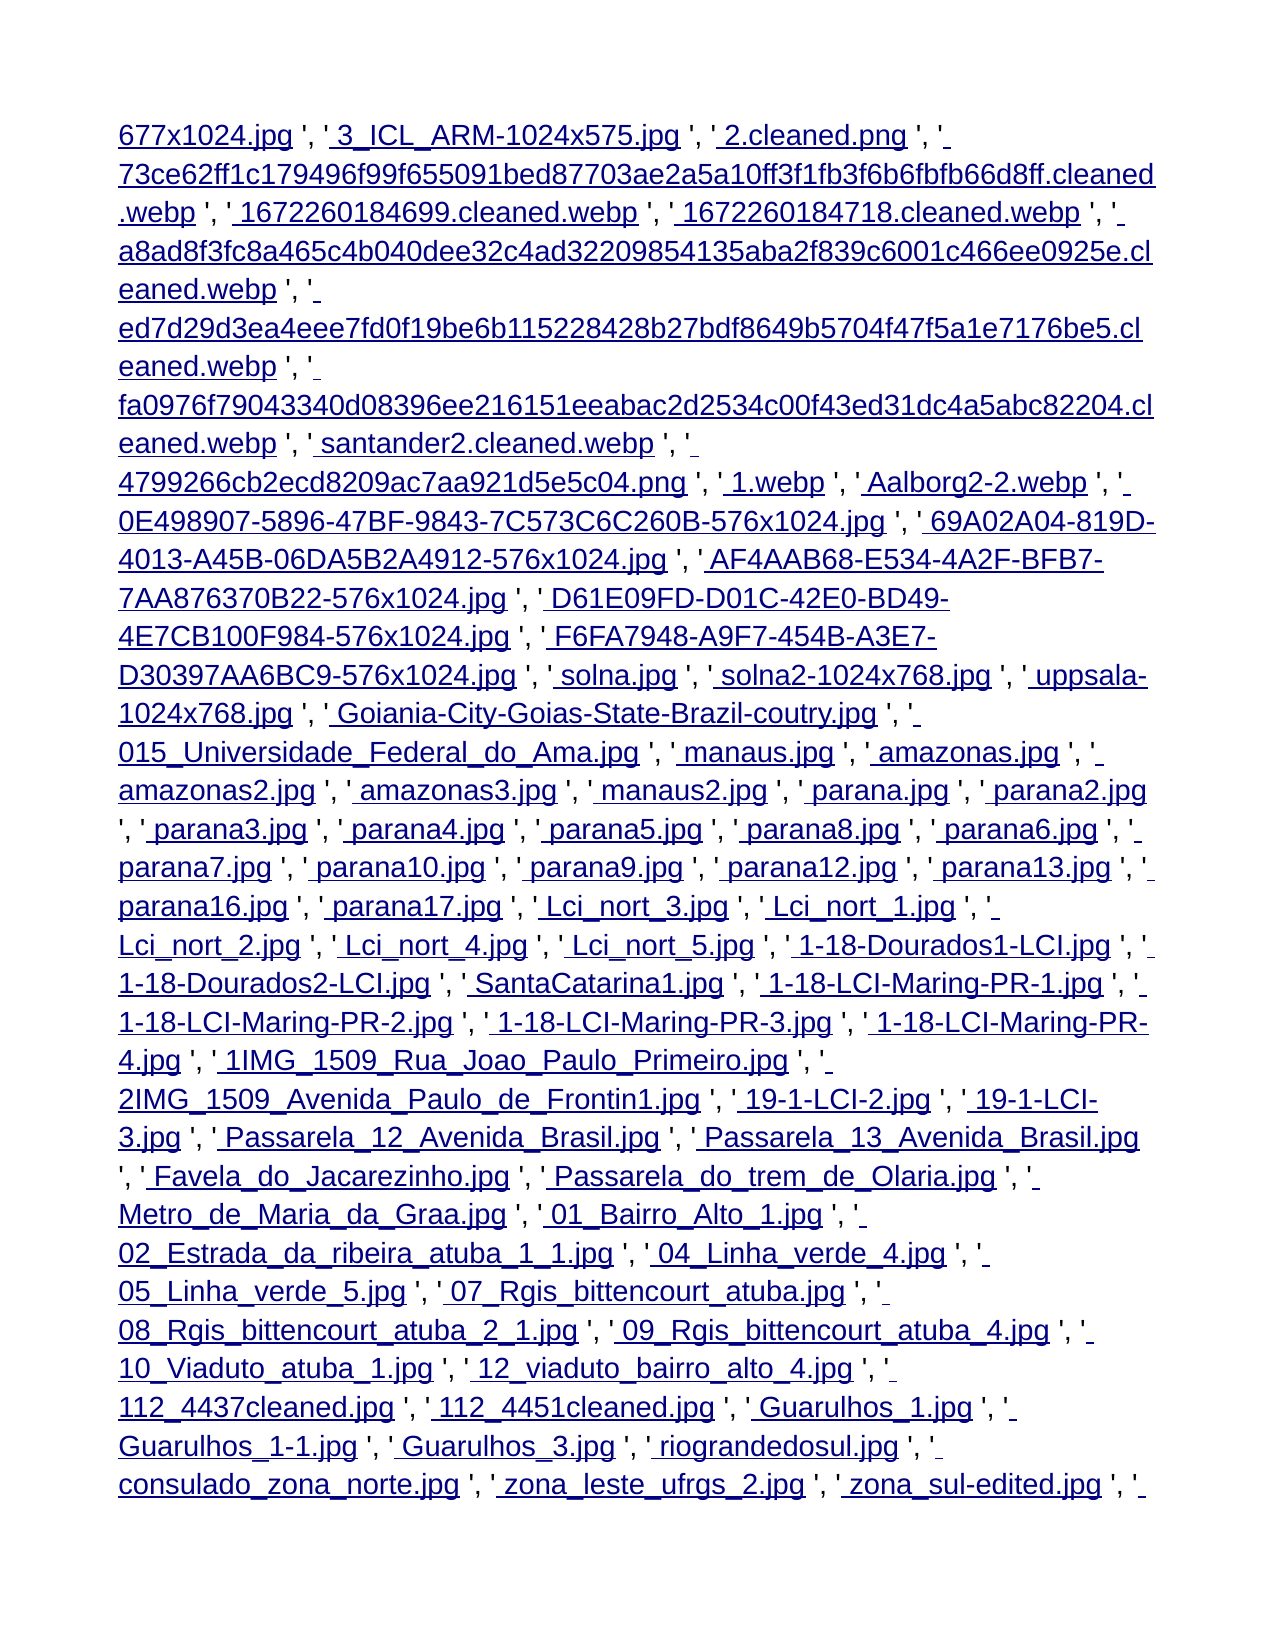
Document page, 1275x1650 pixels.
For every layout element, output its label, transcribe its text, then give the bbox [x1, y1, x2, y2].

text 677x1024.jpg ', ' 3_ICL_ARM-1024x575.jpg ', ' 2.cleaned.png ', ' 73ce62ff1c179496f99f655091bed87703ae2a5a10ff3f1fb3f6b6fbfb66d8ff.cleaned.webp ', ' 1672260184699.cleaned.webp ', ' 1672260184718.cleaned.webp ', ' a8ad8f3fc8a465c4b040dee32c4ad32209854135aba2f839c6001c466ee0925e.cleaned.webp ', ' ed7d29d3ea4eee7fd0f19be6b115228428b27bdf8649b5704f47f5a1e7176be5.cleaned.webp ', ' fa0976f79043340d08396ee216151eeabac2d2534c00f43ed31dc4a5abc82204.cleaned.webp ', ' santander2.cleaned.webp ', ' 4799266cb2ecd8209ac7aa921d5e5c04.png ', ' 1.webp ', ' Aalborg2-2.webp ', ' 0E498907-5896-47BF-9843-7C573C6C260B-576x1024.jpg ', ' 69A02A04-819D-4013-A45B-06DA5B2A4912-576x1024.jpg ', ' AF4AAB68-E534-4A2F-BFB7-7AA876370B22-576x1024.jpg ', ' D61E09FD-D01C-42E0-BD49-4E7CB100F984-576x1024.jpg ', ' F6FA7948-A9F7-454B-A3E7-D30397AA6BC9-576x1024.jpg ', ' solna.jpg ', ' solna2-1024x768.jpg ', ' uppsala-1024x768.jpg ', ' Goiania-City-Goias-State-Brazil-coutry.jpg ', ' 015_Universidade_Federal_do_Ama.jpg ', ' manaus.jpg ', ' amazonas.jpg ', ' amazonas2.jpg ', ' amazonas3.jpg ', ' manaus2.jpg ', ' parana.jpg ', ' parana2.jpg ', ' parana3.jpg ', ' parana4.jpg ', ' parana5.jpg ', ' parana8.jpg ', ' parana6.jpg ', ' parana7.jpg ', ' parana10.jpg ', ' parana9.jpg ', ' parana12.jpg ', ' parana13.jpg ', ' parana16.jpg ', ' parana17.jpg ', ' Lci_nort_3.jpg ', ' Lci_nort_1.jpg ', ' Lci_nort_2.jpg ', ' Lci_nort_4.jpg ', ' Lci_nort_5.jpg ', ' 1-18-Dourados1-LCI.jpg ', ' 1-18-Dourados2-LCI.jpg ', ' SantaCatarina1.jpg ', ' 1-18-LCI-Maring-PR-1.jpg ', ' 1-18-LCI-Maring-PR-2.jpg ', ' 1-18-LCI-Maring-PR-3.jpg ', ' 1-18-LCI-Maring-PR-4.jpg ', ' 1IMG_1509_Rua_Joao_Paulo_Primeiro.jpg ', ' 2IMG_1509_Avenida_Paulo_de_Frontin1.jpg ', ' 19-1-LCI-2.jpg ', ' 19-1-LCI-3.jpg ', ' Passarela_12_Avenida_Brasil.jpg ', ' Passarela_13_Avenida_Brasil.jpg ', ' Favela_do_Jacarezinho.jpg ', ' Passarela_do_trem_de_Olaria.jpg ', ' Metro_de_Maria_da_Graa.jpg ', ' 01_Bairro_Alto_1.jpg ', ' 02_Estrada_da_ribeira_atuba_1_1.jpg ', ' 04_Linha_verde_4.jpg ', ' 05_Linha_verde_5.jpg ', ' 07_Rgis_bittencourt_atuba.jpg ', ' 08_Rgis_bittencourt_atuba_2_1.jpg ', ' 09_Rgis_bittencourt_atuba_4.jpg ', ' 10_Viaduto_atuba_1.jpg ', ' 12_viaduto_bairro_alto_4.jpg ', ' 112_4437cleaned.jpg ', ' 112_4451cleaned.jpg ', ' Guarulhos_1.jpg ', ' Guarulhos_1-1.jpg ', ' Guarulhos_3.jpg ', ' riograndedosul.jpg ', ' consulado_zona_norte.jpg ', ' zona_leste_ufrgs_2.jpg ', ' zona_sul-edited.jpg ', ' [118, 118, 1157, 1501]
